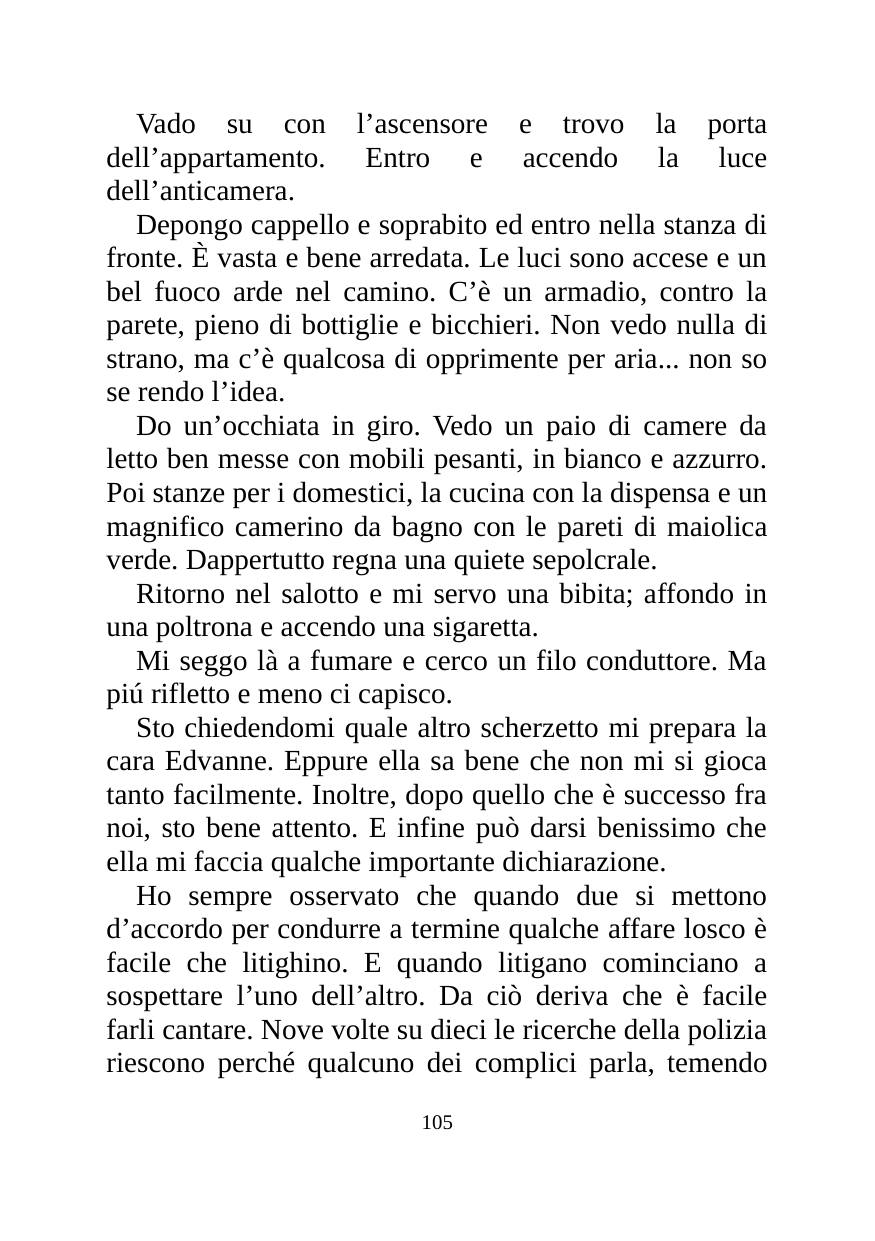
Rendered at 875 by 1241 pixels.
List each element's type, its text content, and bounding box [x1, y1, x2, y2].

text Do un’occhiata in giro. Vedo un paio di camere da letto ben messe con mobili pesanti, in bianco e azzurro. Poi stanze per i domestici, la cucina con la dispensa e un magnifico camerino da bagno con le pareti di maiolica verde. Dappertutto regna una quiete sepolcrale. [106, 408, 768, 576]
text Ho sempre osservato che quando due si mettono d’accordo per condurre a termine qualche affare losco è facile che litighino. E quando litigano cominciano a sospettare l’uno dell’altro. Da ciò deriva che è facile farli cantare. Nove volte su dieci le ricerche della polizia riescono perché qualcuno dei complici parla, temendo [106, 878, 768, 1079]
text Ritorno nel salotto e mi servo una bibita; affondo in una poltrona e accendo una sigaretta. [106, 576, 768, 643]
text Sto chiedendomi quale altro scherzetto mi prepara la cara Edvanne. Eppure ella sa bene che non mi si gioca tanto facilmente. Inoltre, dopo quello che è successo fra noi, sto bene attento. E infine può darsi benissimo che ella mi faccia qualche importante dichiarazione. [106, 710, 768, 878]
text Mi seggo là a fumare e cerco un filo conduttore. Ma piú rifletto e meno ci capisco. [106, 643, 768, 710]
text Depongo cappello e soprabito ed entro nella stanza di fronte. È vasta e bene arredata. Le luci sono accese e un bel fuoco arde nel camino. C’è un armadio, contro la parete, pieno di bottiglie e bicchieri. Non vedo nulla di strano, ma c’è qualcosa di opprimente per aria... non so se rendo l’idea. [106, 207, 768, 408]
text Vado su con l’ascensore e trovo la porta dell’appartamento. Entro e accendo la luce dell’anticamera. [106, 106, 768, 207]
